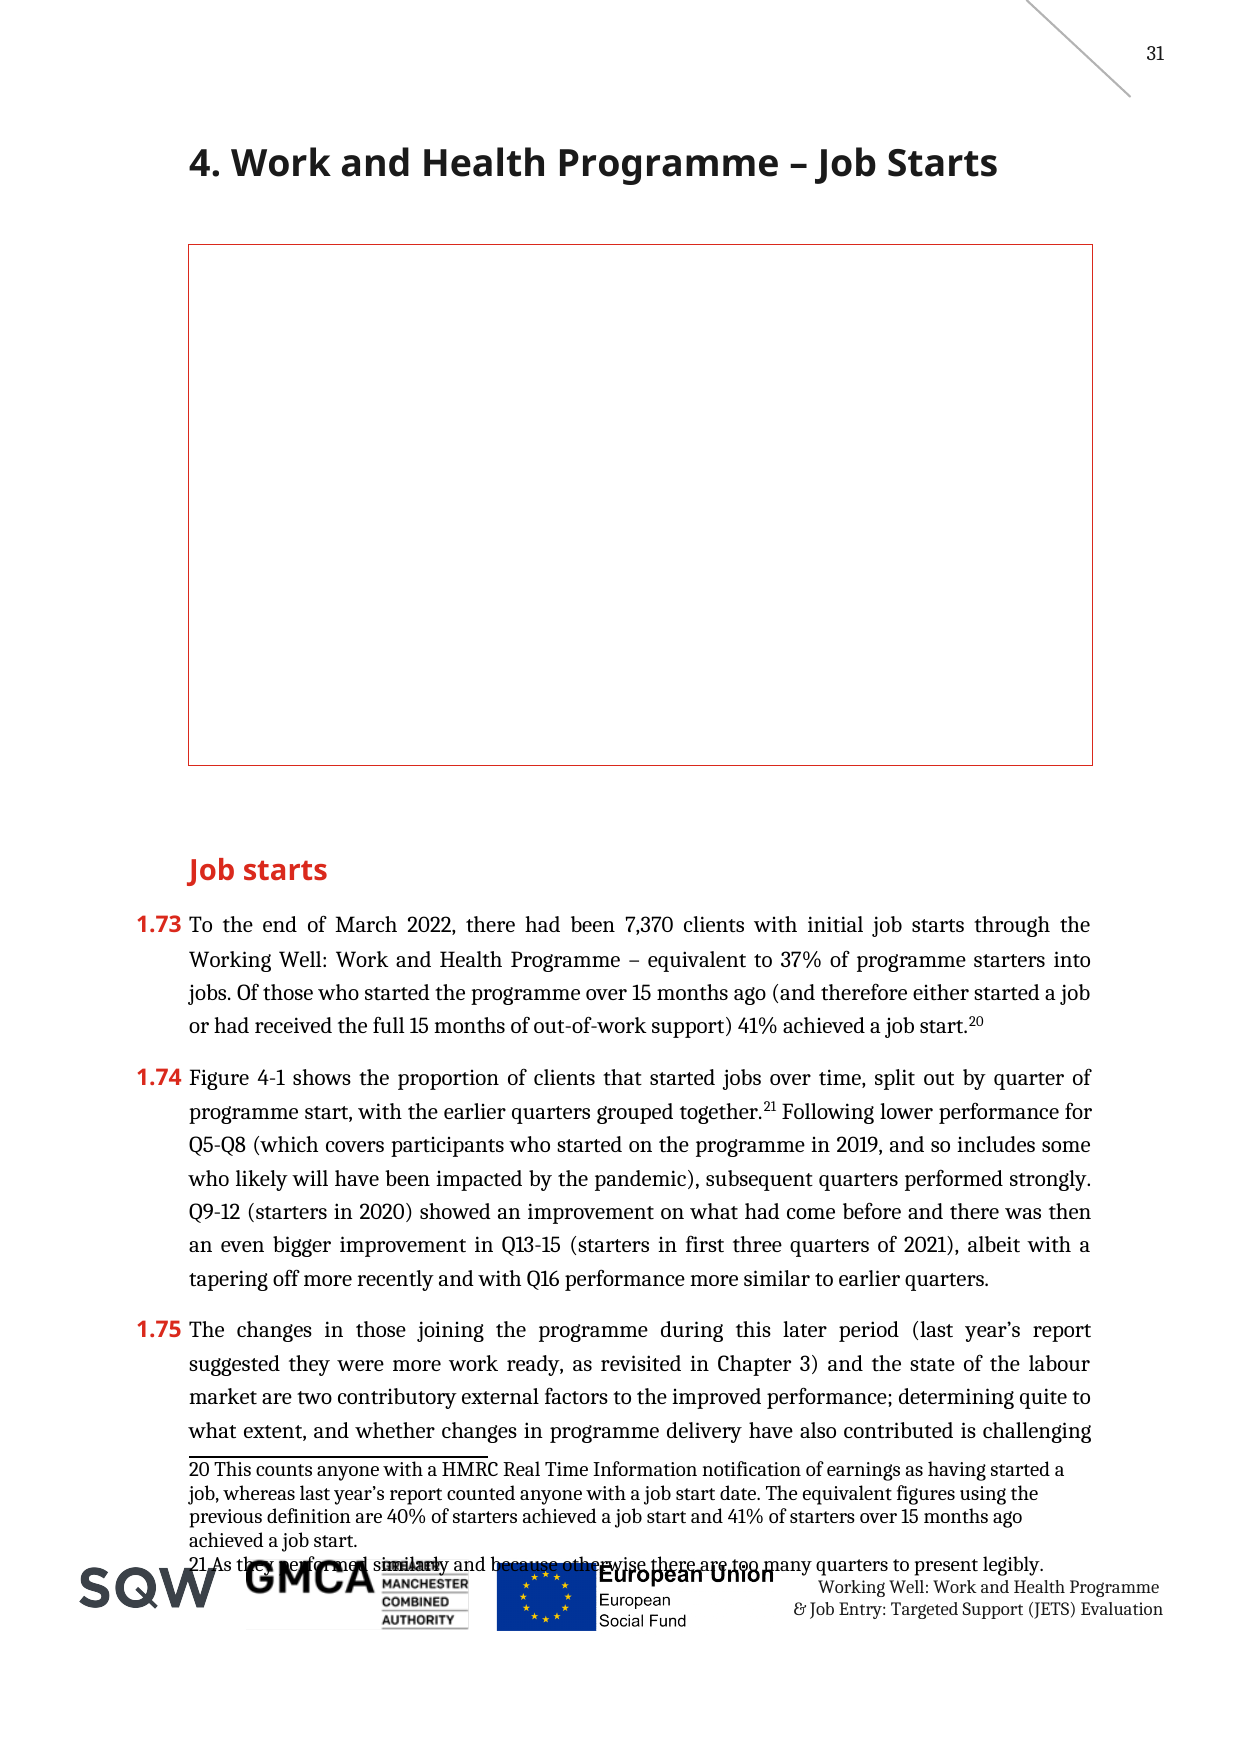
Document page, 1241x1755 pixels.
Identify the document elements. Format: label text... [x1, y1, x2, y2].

subtitle Work and Health Programme – Job Starts [189, 142, 1093, 186]
list As they performed similarly and because otherwise there are too many quarters to present legibly. [189, 1553, 1093, 1577]
list Figure 4‑1 shows the proportion of clients that started jobs over time, split out by quarter of programme start, with the earlier quarters grouped together. Following lower performance for Q5-Q8 (which covers participants who started on the programme in 2019, and so includes some who likely will have been impacted by the pandemic), subsequent quarters performed strongly. Q9-12 (starters in 2020) showed an improvement on what had come before and there was then an even bigger improvement in Q13-15 (starters in first three quarters of 2021), albeit with a tapering off more recently and with Q16 performance more similar to earlier quarters. [136, 1058, 1093, 1292]
list This counts anyone with a HMRC Real Time Information notification of earnings as having started a job, whereas last year’s report counted anyone with a job start date. The equivalent figures using the previous definition are 40% of starters achieved a job start and 41% of starters over 15 months ago achieved a job start. [189, 1457, 1093, 1553]
table_header 7,370 clients achieved a job start by the end of March 2022 – with 41% of clients on the programme for 15 months (the maximum length of out-of-work support) having achieved a job start Job start performance has been relatively high over the last two years, at least in part due to the changes in who has joined the programme and the different the labour market An area of focus in the last year has been the Employer Services Team who undertake employer engagement, with the team growing as a result of JETS and Restart, however the contribution towards Ingeus job starts has remained flat and for TGC the contribution has fallen significantly Over a third of job starts where the wage is known pay the Real Living Wage There have been improvements in the extent to which initial job starts are sustained and, where clients do fall out of work, the rate of moving into a subsequent job has also increased [189, 245, 1092, 765]
list To the end of March 2022, there had been 7,370 clients with initial job starts through the Working Well: Work and Health Programme – equivalent to 37% of programme starters into jobs. Of those who started the programme over 15 months ago (and therefore either started a job or had received the full 15 months of out-of-work support) 41% achieved a job start. [136, 906, 1093, 1040]
subtitle Job starts [189, 850, 1093, 888]
list The changes in those joining the programme during this later period (last year’s report suggested they were more work ready, as revisited in Chapter 3) and the state of the labour market are two contributory external factors to the improved performance; determining quite to what extent, and whether changes in programme delivery have also contributed is challenging [136, 1311, 1093, 1444]
